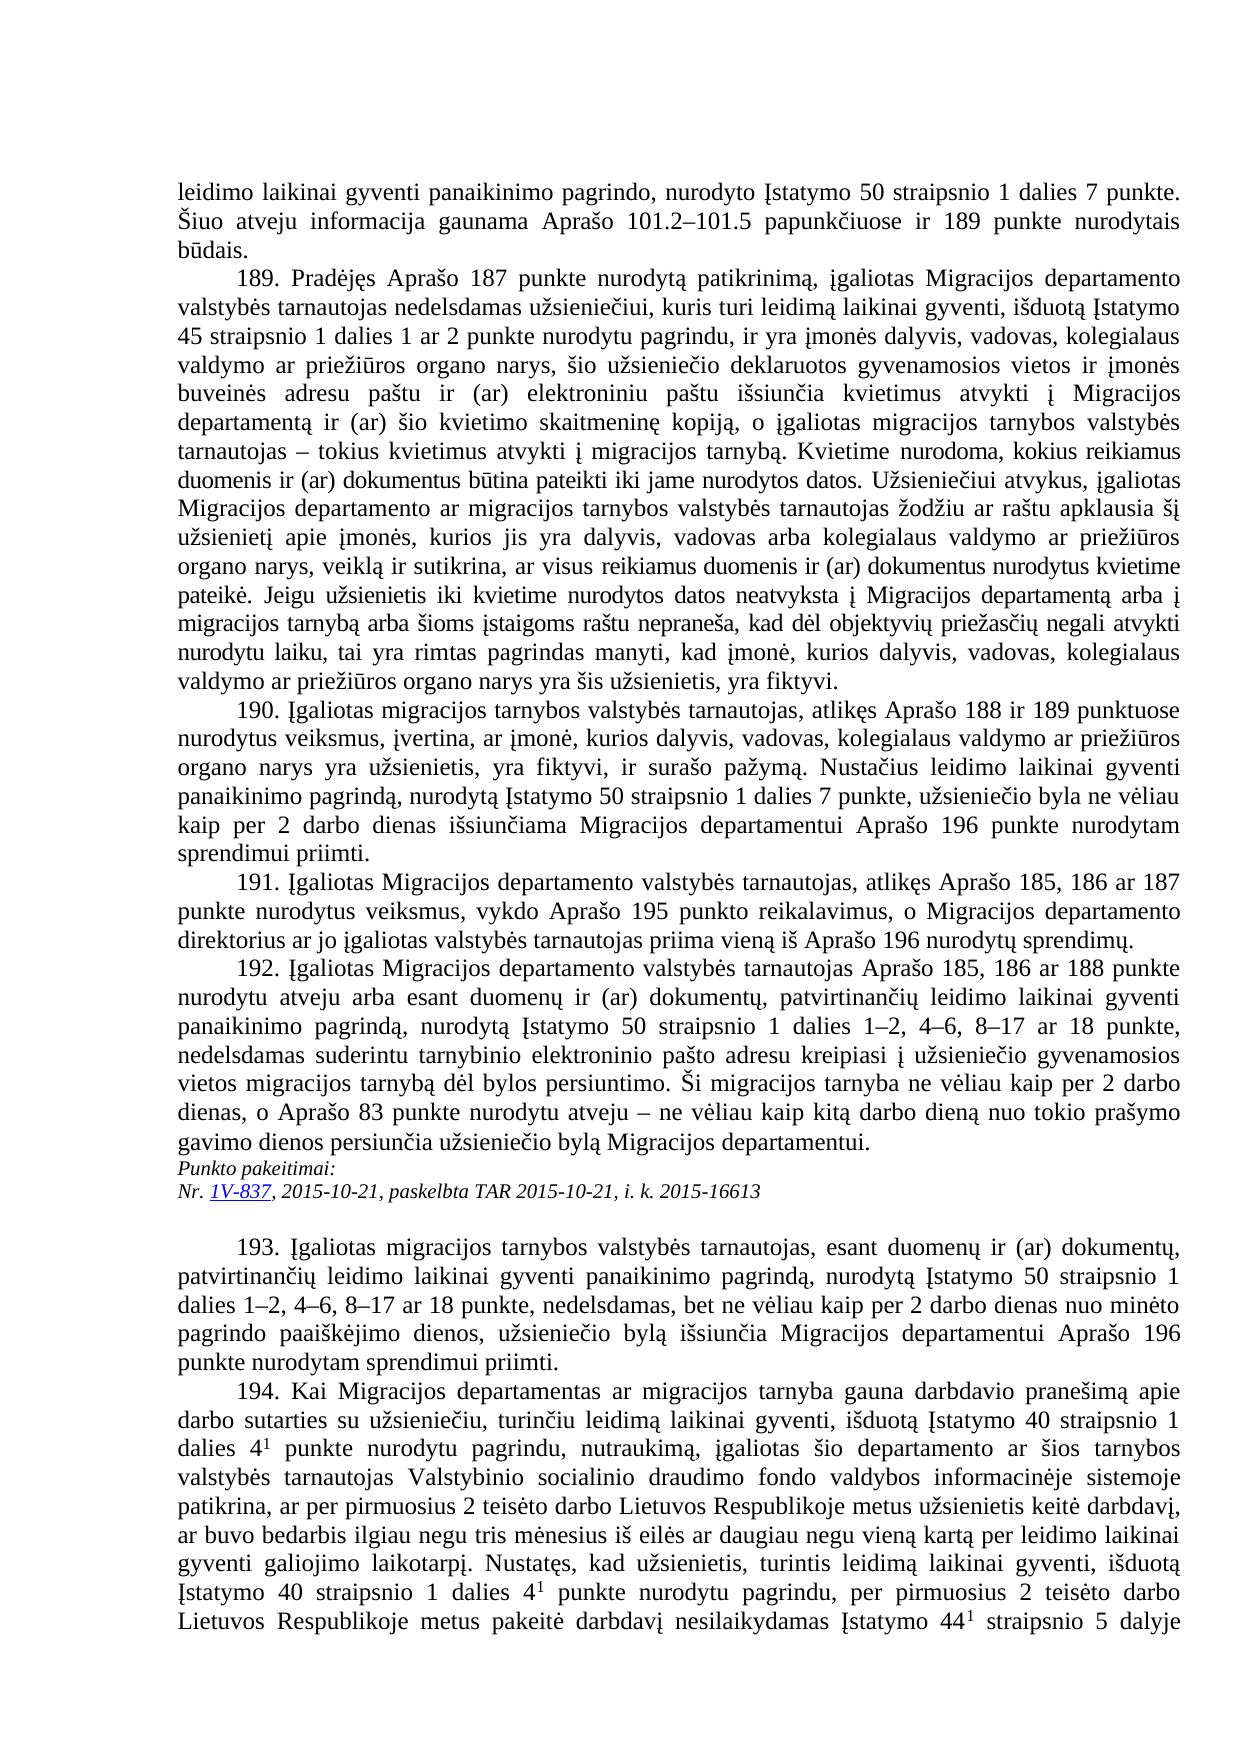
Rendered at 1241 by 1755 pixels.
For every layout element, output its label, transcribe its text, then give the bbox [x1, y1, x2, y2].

text 192. Įgaliotas Migracijos departamento valstybės tarnautojas Aprašo 185, 186 ar 188 punkte nurodytu atveju arba esant duomenų ir (ar) dokumentų, patvirtinančių leidimo laikinai gyventi panaikinimo pagrindą, nurodytą Įstatymo 50 straipsnio 1 dalies 1–2, 4–6, 8–17 ar 18 punkte, nedelsdamas suderintu tarnybinio elektroninio pašto adresu kreipiasi į užsieniečio gyvenamosios vietos migracijos tarnybą dėl bylos persiuntimo. Ši migracijos tarnyba ne vėliau kaip per 2 darbo dienas, o Aprašo 83 punkte nurodytu atveju – ne vėliau kaip kitą darbo dieną nuo tokio prašymo gavimo dienos persiunčia užsieniečio bylą Migracijos departamentui. [177, 953, 1181, 1155]
text 191. Įgaliotas Migracijos departamento valstybės tarnautojas, atlikęs Aprašo 185, 186 ar 187 punkte nurodytus veiksmus, vykdo Aprašo 195 punkto reikalavimus, o Migracijos departamento direktorius ar jo įgaliotas valstybės tarnautojas priima vieną iš Aprašo 196 nurodytų sprendimų. [177, 867, 1181, 953]
text Nr. 1V-837, 2015-10-21, paskelbta TAR 2015-10-21, i. k. 2015-16613 [177, 1179, 1181, 1203]
text 194. Kai Migracijos departamentas ar migracijos tarnyba gauna darbdavio pranešimą apie darbo sutarties su užsieniečiu, turinčiu leidimą laikinai gyventi, išduotą Įstatymo 40 straipsnio 1 dalies 41 punkte nurodytu pagrindu, nutraukimą, įgaliotas šio departamento ar šios tarnybos valstybės tarnautojas Valstybinio socialinio draudimo fondo valdybos informacinėje sistemoje patikrina, ar per pirmuosius 2 teisėto darbo Lietuvos Respublikoje metus užsienietis keitė darbdavį, ar buvo bedarbis ilgiau negu tris mėnesius iš eilės ar daugiau negu vieną kartą per leidimo laikinai gyventi galiojimo laikotarpį. Nustatęs, kad užsienietis, turintis leidimą laikinai gyventi, išduotą Įstatymo 40 straipsnio 1 dalies 41 punkte nurodytu pagrindu, per pirmuosius 2 teisėto darbo Lietuvos Respublikoje metus pakeitė darbdavį nesilaikydamas Įstatymo 441 straipsnio 5 dalyje [177, 1376, 1181, 1635]
text 189. Pradėjęs Aprašo 187 punkte nurodytą patikrinimą, įgaliotas Migracijos departamento valstybės tarnautojas nedelsdamas užsieniečiui, kuris turi leidimą laikinai gyventi, išduotą Įstatymo 45 straipsnio 1 dalies 1 ar 2 punkte nurodytu pagrindu, ir yra įmonės dalyvis, vadovas, kolegialaus valdymo ar priežiūros organo narys, šio užsieniečio deklaruotos gyvenamosios vietos ir įmonės buveinės adresu paštu ir (ar) elektroniniu paštu išsiunčia kvietimus atvykti į Migracijos departamentą ir (ar) šio kvietimo skaitmeninę kopiją, o įgaliotas migracijos tarnybos valstybės tarnautojas – tokius kvietimus atvykti į migracijos tarnybą. Kvietime nurodoma, kokius reikiamus duomenis ir (ar) dokumentus būtina pateikti iki jame nurodytos datos. Užsieniečiui atvykus, įgaliotas Migracijos departamento ar migracijos tarnybos valstybės tarnautojas žodžiu ar raštu apklausia šį užsienietį apie įmonės, kurios jis yra dalyvis, vadovas arba kolegialaus valdymo ar priežiūros organo narys, veiklą ir sutikrina, ar visus reikiamus duomenis ir (ar) dokumentus nurodytus kvietime pateikė. Jeigu užsienietis iki kvietime nurodytos datos neatvyksta į Migracijos departamentą arba į migracijos tarnybą arba šioms įstaigoms raštu nepraneša, kad dėl objektyvių priežasčių negali atvykti nurodytu laiku, tai yra rimtas pagrindas manyti, kad įmonė, kurios dalyvis, vadovas, kolegialaus valdymo ar priežiūros organo narys yra šis užsienietis, yra fiktyvi. [177, 263, 1181, 695]
text 193. Įgaliotas migracijos tarnybos valstybės tarnautojas, esant duomenų ir (ar) dokumentų, patvirtinančių leidimo laikinai gyventi panaikinimo pagrindą, nurodytą Įstatymo 50 straipsnio 1 dalies 1–2, 4–6, 8–17 ar 18 punkte, nedelsdamas, bet ne vėliau kaip per 2 darbo dienas nuo minėto pagrindo paaiškėjimo dienos, užsieniečio bylą išsiunčia Migracijos departamentui Aprašo 196 punkte nurodytam sprendimui priimti. [177, 1232, 1181, 1376]
text 190. Įgaliotas migracijos tarnybos valstybės tarnautojas, atlikęs Aprašo 188 ir 189 punktuose nurodytus veiksmus, įvertina, ar įmonė, kurios dalyvis, vadovas, kolegialaus valdymo ar priežiūros organo narys yra užsienietis, yra fiktyvi, ir surašo pažymą. Nustačius leidimo laikinai gyventi panaikinimo pagrindą, nurodytą Įstatymo 50 straipsnio 1 dalies 7 punkte, užsieniečio byla ne vėliau kaip per 2 darbo dienas išsiunčiama Migracijos departamentui Aprašo 196 punkte nurodytam sprendimui priimti. [177, 695, 1181, 867]
text Punkto pakeitimai: [177, 1155, 1181, 1179]
text leidimo laikinai gyventi panaikinimo pagrindo, nurodyto Įstatymo 50 straipsnio 1 dalies 7 punkte. Šiuo atveju informacija gaunama Aprašo 101.2–101.5 papunkčiuose ir 189 punkte nurodytais būdais. [177, 177, 1181, 263]
